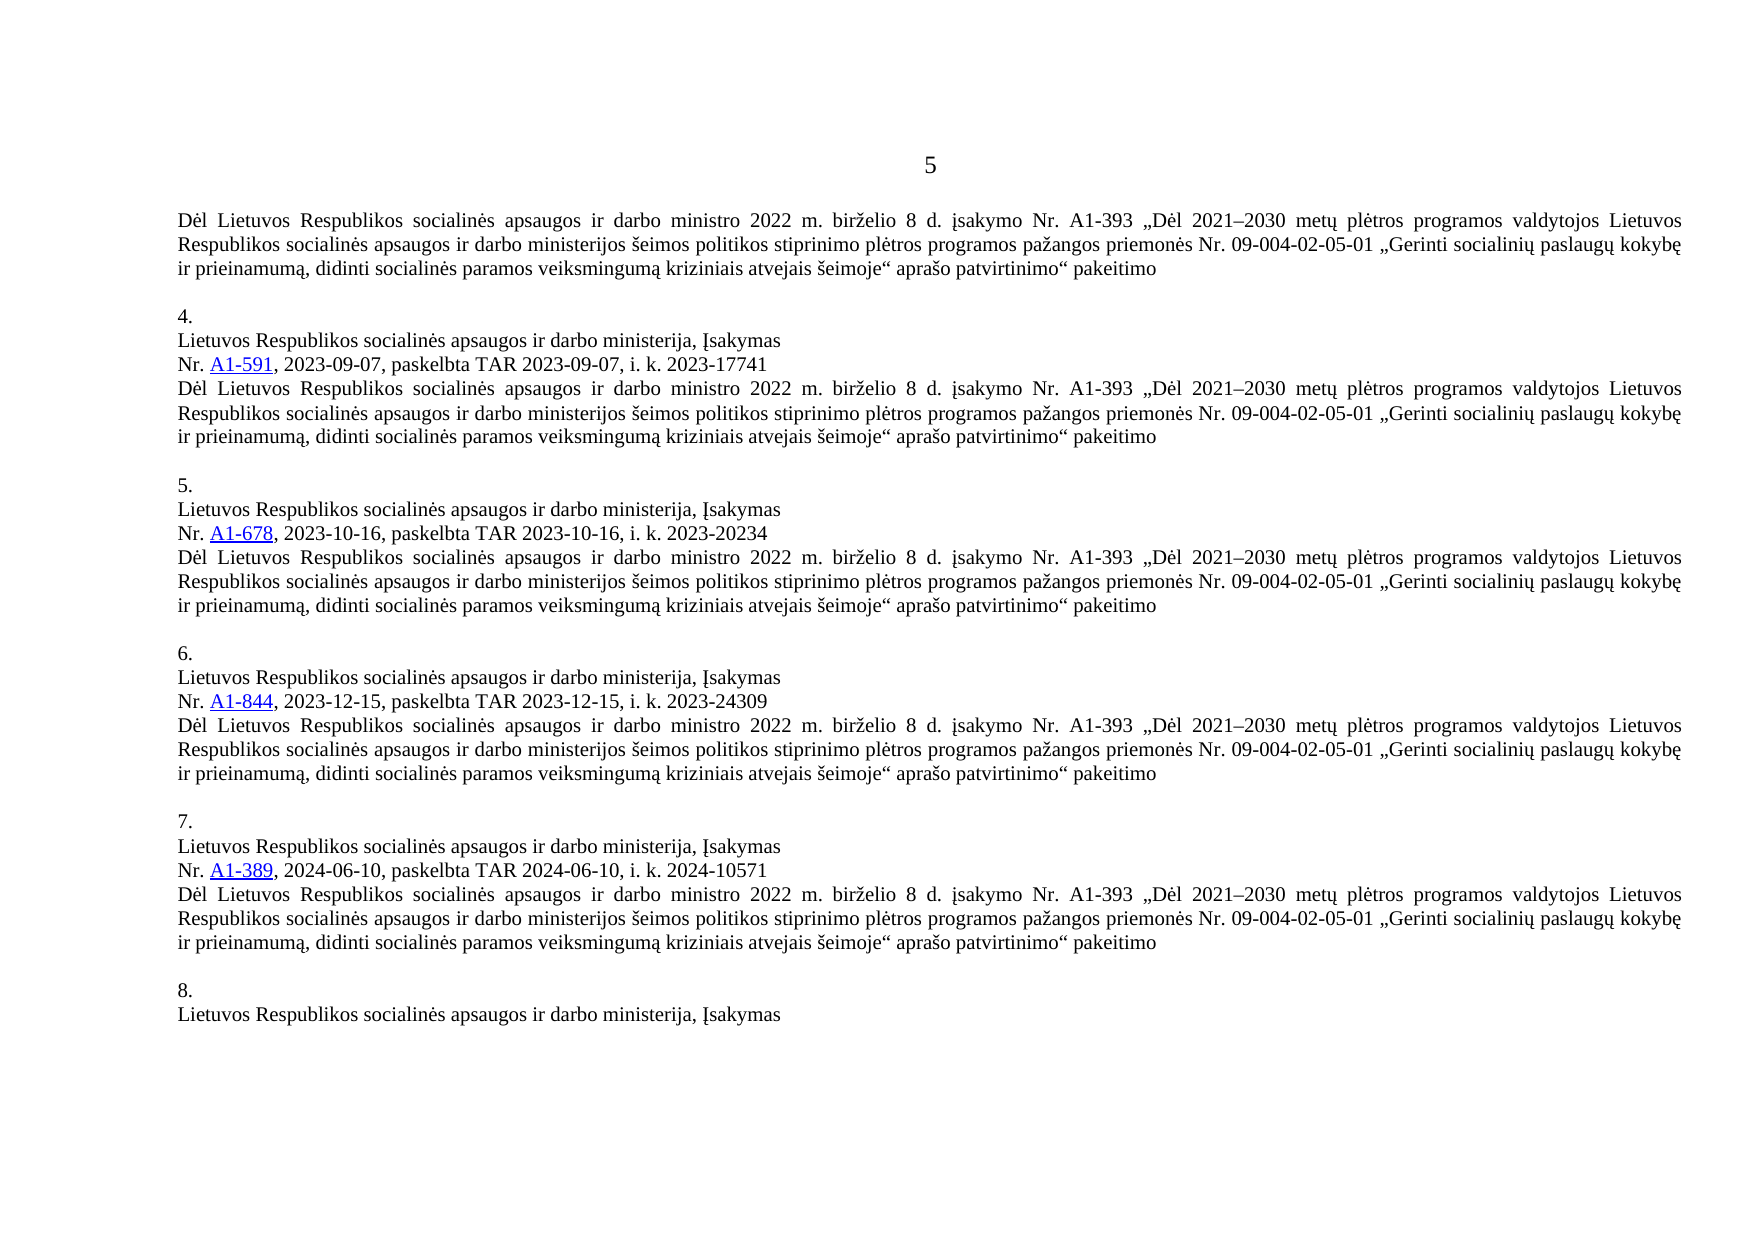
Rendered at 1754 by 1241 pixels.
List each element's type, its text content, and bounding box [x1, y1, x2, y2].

text Nr. A1-844, 2023-12-15, paskelbta TAR 2023-12-15, i. k. 2023-24309 [177, 689, 1683, 713]
text 4. [177, 304, 1683, 328]
text Lietuvos Respublikos socialinės apsaugos ir darbo ministerija, Įsakymas [177, 833, 1683, 858]
text Nr. A1-591, 2023-09-07, paskelbta TAR 2023-09-07, i. k. 2023-17741 [177, 352, 1683, 376]
text Dėl Lietuvos Respublikos socialinės apsaugos ir darbo ministro 2022 m. birželio 8 d. įsakymo Nr. A1-393 „Dėl 2021–2030 metų plėtros programos valdytojos Lietuvos Respublikos socialinės apsaugos ir darbo ministerijos šeimos politikos stiprinimo plėtros programos pažangos priemonės Nr. 09-004-02-05-01 „Gerinti socialinių paslaugų kokybę ir prieinamumą, didinti socialinės paramos veiksmingumą kriziniais atvejais šeimoje“ aprašo patvirtinimo“ pakeitimo [177, 376, 1683, 448]
text Dėl Lietuvos Respublikos socialinės apsaugos ir darbo ministro 2022 m. birželio 8 d. įsakymo Nr. A1-393 „Dėl 2021–2030 metų plėtros programos valdytojos Lietuvos Respublikos socialinės apsaugos ir darbo ministerijos šeimos politikos stiprinimo plėtros programos pažangos priemonės Nr. 09-004-02-05-01 „Gerinti socialinių paslaugų kokybę ir prieinamumą, didinti socialinės paramos veiksmingumą kriziniais atvejais šeimoje“ aprašo patvirtinimo“ pakeitimo [177, 208, 1683, 280]
text 7. [177, 809, 1683, 833]
text Dėl Lietuvos Respublikos socialinės apsaugos ir darbo ministro 2022 m. birželio 8 d. įsakymo Nr. A1-393 „Dėl 2021–2030 metų plėtros programos valdytojos Lietuvos Respublikos socialinės apsaugos ir darbo ministerijos šeimos politikos stiprinimo plėtros programos pažangos priemonės Nr. 09-004-02-05-01 „Gerinti socialinių paslaugų kokybę ir prieinamumą, didinti socialinės paramos veiksmingumą kriziniais atvejais šeimoje“ aprašo patvirtinimo“ pakeitimo [177, 882, 1683, 954]
text 8. [177, 978, 1683, 1002]
text 5. [177, 473, 1683, 497]
text Lietuvos Respublikos socialinės apsaugos ir darbo ministerija, Įsakymas [177, 328, 1683, 352]
text Nr. A1-389, 2024-06-10, paskelbta TAR 2024-06-10, i. k. 2024-10571 [177, 858, 1683, 882]
text Lietuvos Respublikos socialinės apsaugos ir darbo ministerija, Įsakymas [177, 665, 1683, 689]
text Nr. A1-678, 2023-10-16, paskelbta TAR 2023-10-16, i. k. 2023-20234 [177, 521, 1683, 545]
text Lietuvos Respublikos socialinės apsaugos ir darbo ministerija, Įsakymas [177, 1002, 1683, 1026]
text Dėl Lietuvos Respublikos socialinės apsaugos ir darbo ministro 2022 m. birželio 8 d. įsakymo Nr. A1-393 „Dėl 2021–2030 metų plėtros programos valdytojos Lietuvos Respublikos socialinės apsaugos ir darbo ministerijos šeimos politikos stiprinimo plėtros programos pažangos priemonės Nr. 09-004-02-05-01 „Gerinti socialinių paslaugų kokybę ir prieinamumą, didinti socialinės paramos veiksmingumą kriziniais atvejais šeimoje“ aprašo patvirtinimo“ pakeitimo [177, 713, 1683, 785]
text 6. [177, 641, 1683, 665]
text Dėl Lietuvos Respublikos socialinės apsaugos ir darbo ministro 2022 m. birželio 8 d. įsakymo Nr. A1-393 „Dėl 2021–2030 metų plėtros programos valdytojos Lietuvos Respublikos socialinės apsaugos ir darbo ministerijos šeimos politikos stiprinimo plėtros programos pažangos priemonės Nr. 09-004-02-05-01 „Gerinti socialinių paslaugų kokybę ir prieinamumą, didinti socialinės paramos veiksmingumą kriziniais atvejais šeimoje“ aprašo patvirtinimo“ pakeitimo [177, 545, 1683, 617]
text Lietuvos Respublikos socialinės apsaugos ir darbo ministerija, Įsakymas [177, 497, 1683, 521]
